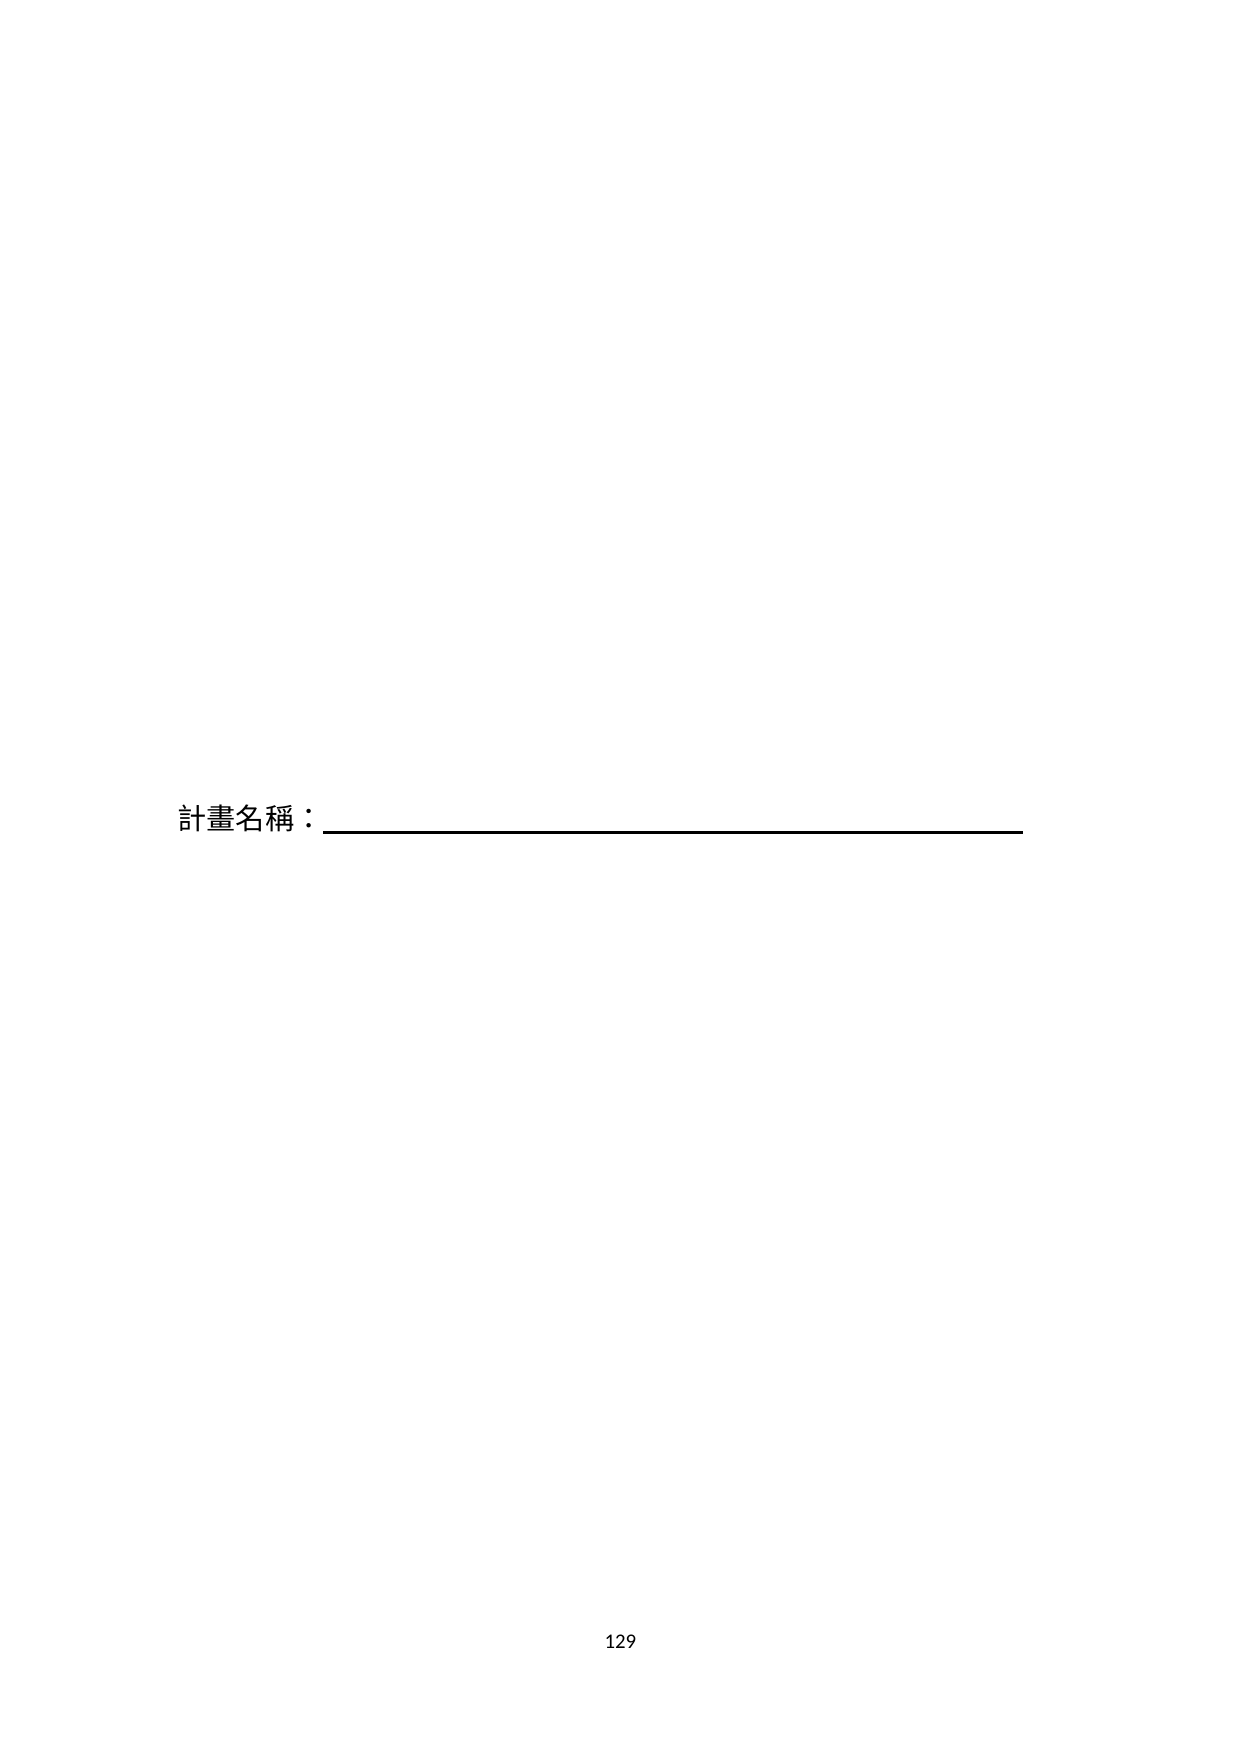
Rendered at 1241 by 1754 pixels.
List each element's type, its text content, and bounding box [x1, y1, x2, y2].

text 計畫名稱： [177, 789, 1063, 839]
